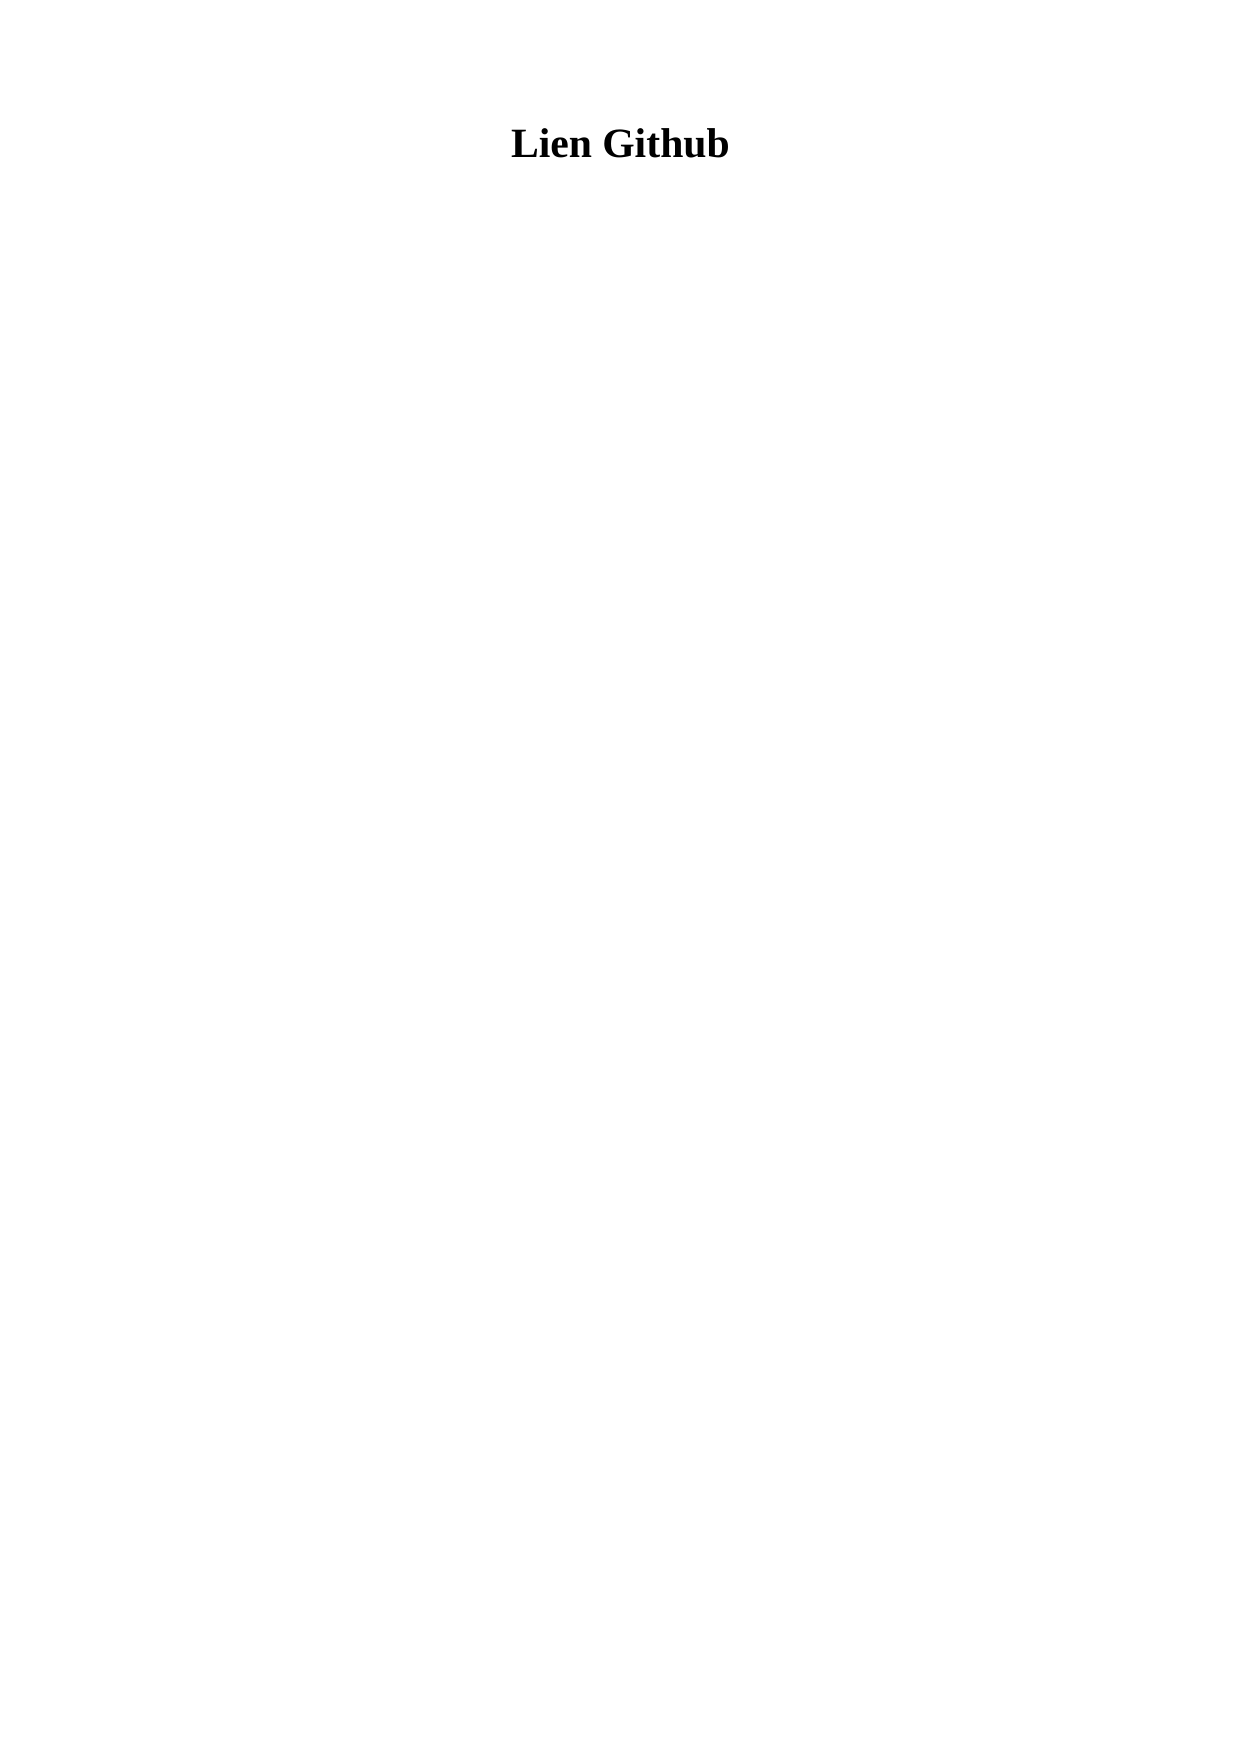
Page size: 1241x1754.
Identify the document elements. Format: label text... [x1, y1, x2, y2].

text Lien Github [118, 118, 1122, 166]
